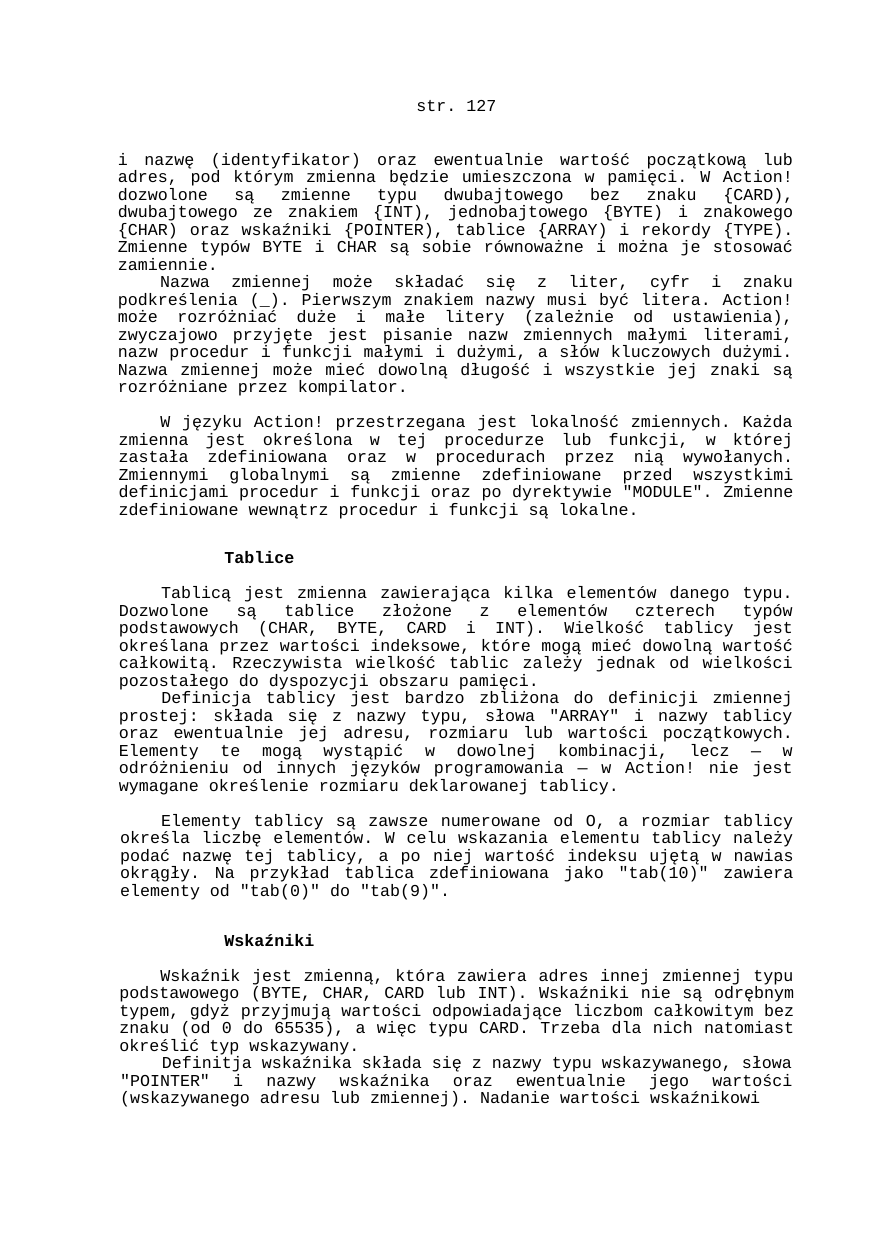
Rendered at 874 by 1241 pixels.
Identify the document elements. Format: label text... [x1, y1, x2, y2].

subtitle Tablice [224, 550, 794, 569]
text Nazwa zmiennej może składać się z liter, cyfr i znaku podkreślenia (_). Pierwszym znakiem nazwy musi być litera. Action! może rozróżniać duże i małe litery (zależnie od ustawienia), zwyczajowo przyjęte jest pisanie nazw zmiennych małymi literami, nazw procedur i funkcji małymi i dużymi, a słów kluczowych dużymi. Nazwa zmiennej może mieć dowolną długość i wszystkie jej znaki są rozróżniane przez kompilator. [118, 273, 793, 396]
text Definicja tablicy jest bardzo zbliżona do definicji zmiennej prostej: składa się z nazwy typu, słowa "ARRAY" i nazwy tablicy oraz ewentualnie jej adresu, rozmiaru lub wartości początkowych. Elementy te mogą wystąpić w dowolnej kombinacji, lecz — w odróżnieniu od innych języków programowania — w Action! nie jest wymagane określenie rozmiaru deklarowanej tablicy. [119, 690, 793, 795]
subtitle Wskaźniki [224, 932, 794, 951]
text W języku Action! przestrzegana jest lokalność zmiennych. Każda zmienna jest określona w tej procedurze lub funkcji, w której zastała zdefiniowana oraz w procedurach przez nią wywołanych. Zmiennymi globalnymi są zmienne zdefiniowane przed wszystkimi definicjami procedur i funkcji oraz po dyrektywie "MODULE". Zmienne zdefiniowane wewnątrz procedur i funkcji są lokalne. [118, 413, 793, 518]
text Elementy tablicy są zawsze numerowane od O, a rozmiar tablicy określa liczbę elementów. W celu wskazania elementu tablicy należy podać nazwę tej tablicy, a po niej wartość indeksu ujętą w nawias okrągły. Na przykład tablica zdefiniowana jako "tab(10)" zawiera elementy od "tab(0)" do "tab(9)". [120, 812, 794, 900]
text str. 127 [118, 98, 794, 117]
text Wskaźnik jest zmienną, która zawiera adres innej zmiennej typu podstawowego (BYTE, CHAR, CARD lub INT). Wskaźniki nie są odrębnym typem, gdyż przyjmują wartości odpowiadające liczbom całkowitym bez znaku (od 0 do 65535), a więc typu CARD. Trzeba dla nich natomiast określić typ wskazywany. [119, 967, 794, 1055]
text Tablicą jest zmienna zawierająca kilka elementów danego typu. Dozwolone są tablice złożone z elementów czterech typów podstawowych (CHAR, BYTE, CARD i INT). Wielkość tablicy jest określana przez wartości indeksowe, które mogą mieć dowolną wartość całkowitą. Rzeczywista wielkość tablic zależy jednak od wielkości pozostałego do dyspozycji obszaru pamięci. [119, 585, 793, 690]
text Definitja wskaźnika składa się z nazwy typu wskazywanego, słowa "POINTER" i nazwy wskaźnika oraz ewentualnie jego wartości (wskazywanego adresu lub zmiennej). Nadanie wartości wskaźnikowi [120, 1055, 792, 1107]
text i nazwę (identyfikator) oraz ewentualnie wartość początkową lub adres, pod którym zmienna będzie umieszczona w pamięci. W Action! dozwolone są zmienne typu dwubajtowego bez znaku {CARD), dwubajtowego ze znakiem {INT), jednobajtowego {BYTE) i znakowego {CHAR) oraz wskaźniki {POINTER), tablice {ARRAY) i rekordy {TYPE). Zmienne typów BYTE i CHAR są sobie równoważne i można je stosować zamiennie. [118, 151, 793, 273]
